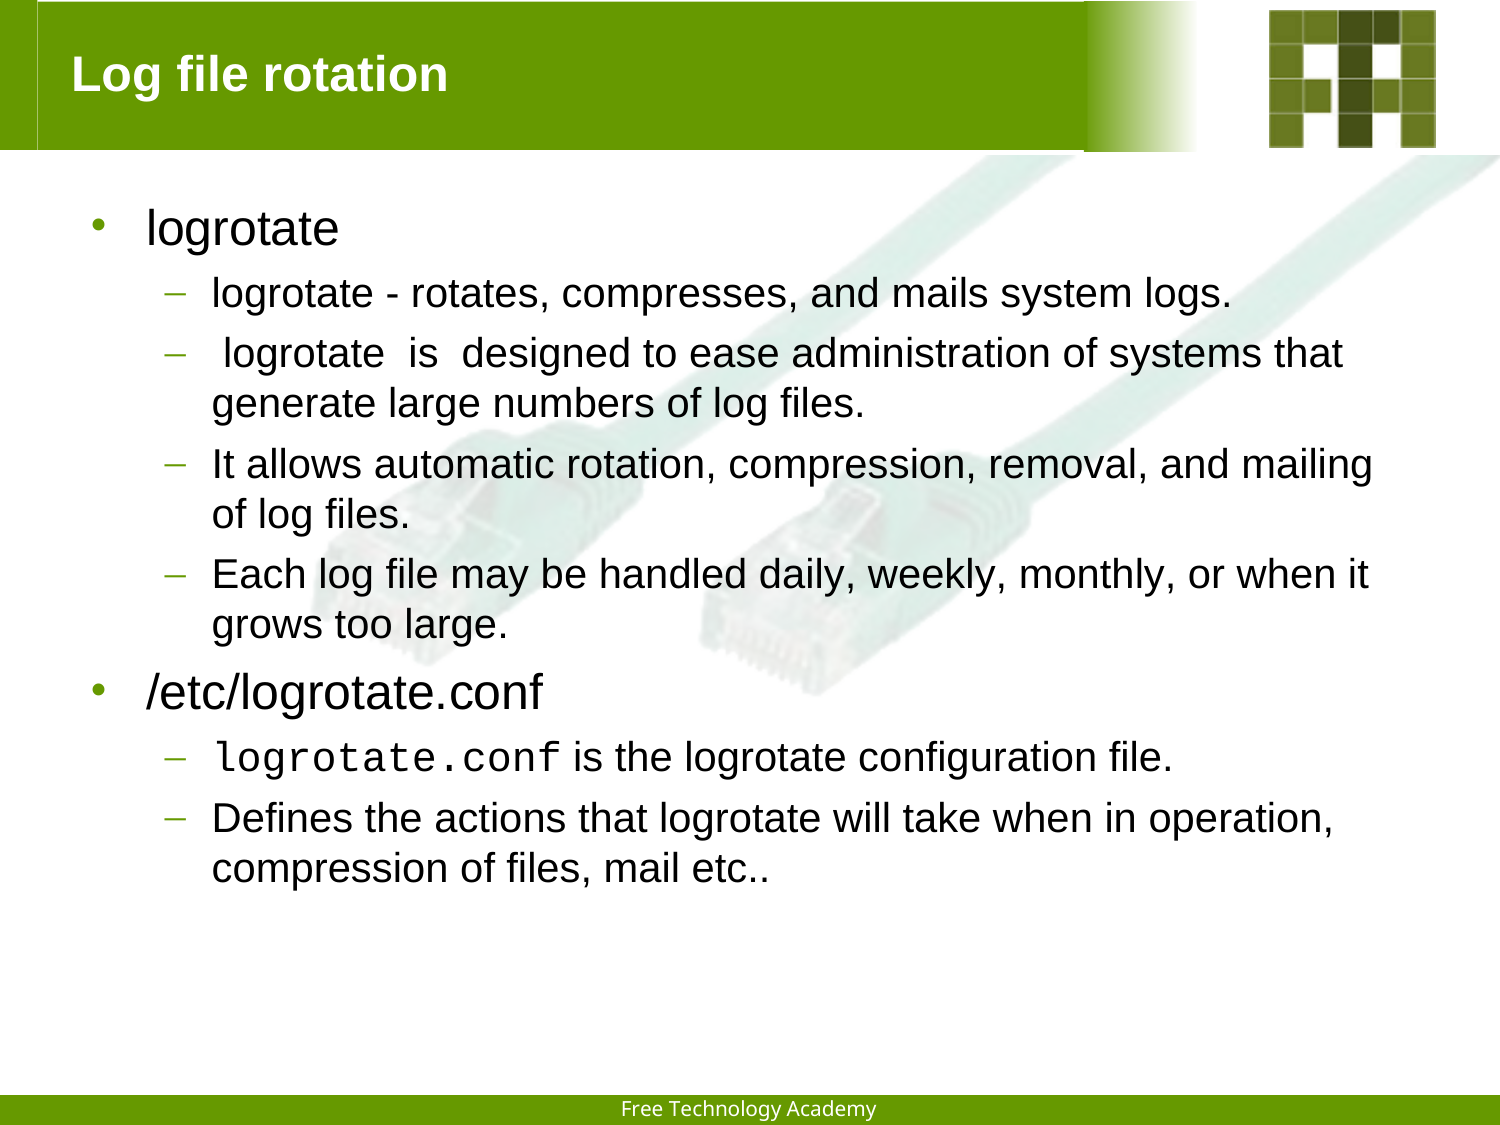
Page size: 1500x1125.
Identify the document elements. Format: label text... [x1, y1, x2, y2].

picture [1269, 10, 1436, 148]
title Log file rotation [56, 1, 1107, 152]
list logrotate logrotate - rotates, compresses, and mails system logs. logrotate is designed to ease administration of systems that generate large numbers of log files. It allows automatic rotation, compression, removal, and mailing of log files. Each log file may be handled daily, weekly, monthly, or when it grows too large. /etc/logrotate.conf logrotate.conf is the logrotate configuration file. Defines the actions that logrotate will take when in operation, compression of files, mail etc.. [75, 187, 1426, 1065]
